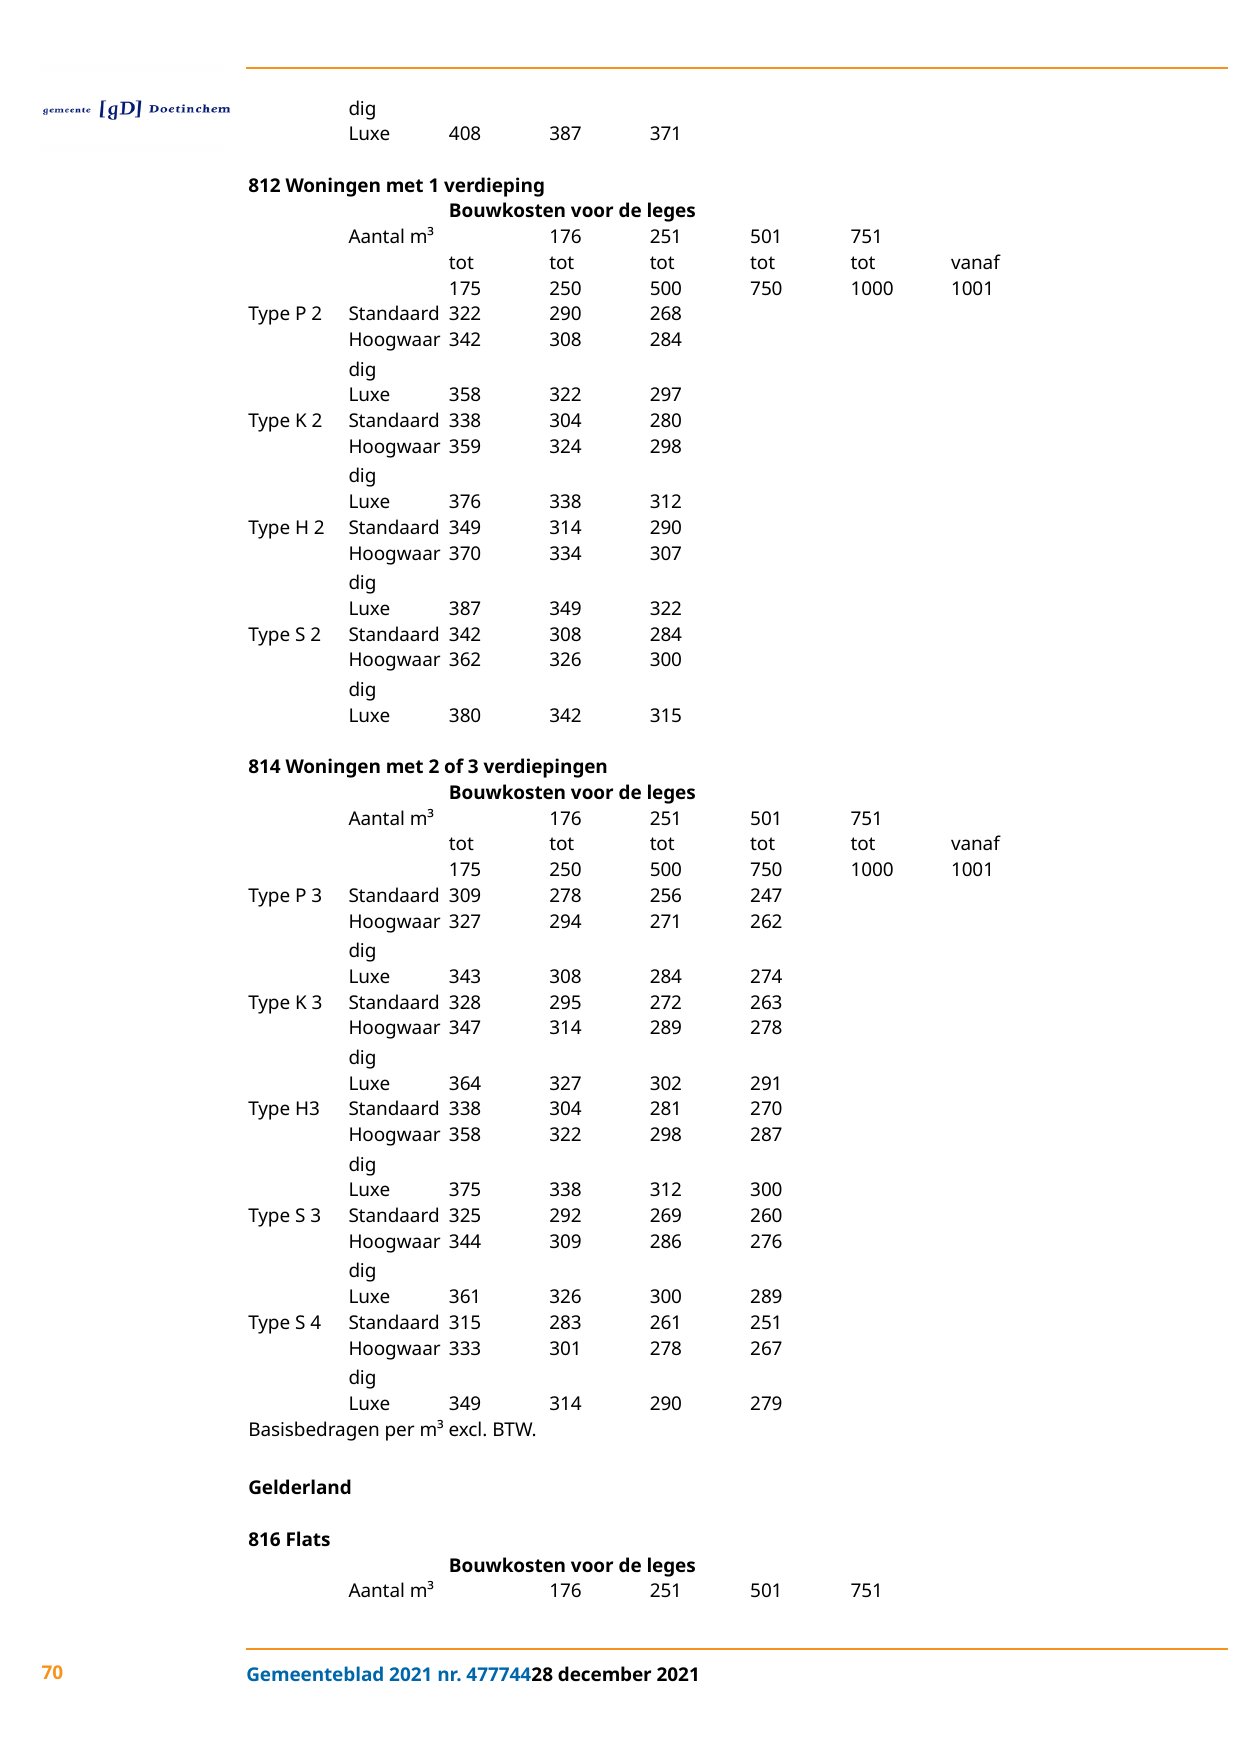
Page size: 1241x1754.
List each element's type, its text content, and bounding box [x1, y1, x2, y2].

table_cell 269 [650, 1203, 750, 1228]
table_cell 307 [650, 540, 750, 595]
table_cell 295 [549, 989, 649, 1014]
table_cell Standaard [348, 1203, 449, 1228]
table_cell [750, 382, 850, 407]
table_cell 272 [650, 989, 750, 1014]
table_cell Standaard [348, 882, 449, 908]
table_cell Bouwkosten voor de leges [449, 198, 1051, 223]
table_cell 261 [650, 1309, 750, 1335]
table_cell 291 [750, 1070, 850, 1096]
table_cell [951, 1177, 1051, 1202]
table_cell [850, 908, 951, 963]
table_cell [449, 1500, 549, 1526]
table_cell Aantal m³ [348, 224, 449, 249]
table_cell Standaard [348, 1309, 449, 1335]
table_cell 349 [449, 514, 549, 540]
table_cell 176 [549, 224, 649, 249]
table_cell [951, 647, 1051, 702]
table_cell [951, 1228, 1051, 1283]
table_cell 359 [449, 433, 549, 488]
table_cell 751 [850, 224, 951, 249]
table_cell [850, 514, 951, 540]
table_cell vanaf [951, 249, 1051, 275]
table_cell 362 [449, 647, 549, 702]
table_cell 751 [850, 1578, 951, 1603]
table_cell [1051, 1177, 1152, 1202]
table_cell [549, 146, 649, 172]
table_cell [1051, 1526, 1152, 1552]
table_cell 326 [549, 1284, 649, 1309]
table_cell tot [750, 831, 850, 856]
table_cell [951, 728, 1051, 753]
table_cell [951, 805, 1051, 831]
table_cell 294 [549, 908, 649, 963]
table_cell [850, 728, 951, 753]
table_cell 175 [449, 275, 549, 301]
table_cell [850, 1228, 951, 1283]
table_header Gelderland [248, 1475, 1051, 1500]
table_cell [248, 249, 348, 275]
table_cell 300 [650, 647, 750, 702]
table_cell 347 [449, 1015, 549, 1070]
table_cell Type H3 [248, 1096, 348, 1121]
table_cell 280 [650, 408, 750, 433]
table_cell Standaard [348, 408, 449, 433]
table_cell Type K 2 [248, 408, 348, 433]
table_cell [850, 408, 951, 433]
table_cell tot [549, 249, 649, 275]
table_cell [449, 95, 549, 121]
table_cell [1051, 595, 1152, 621]
table_cell tot [650, 249, 750, 275]
table_cell 501 [750, 1578, 850, 1603]
table_cell [750, 728, 850, 753]
table_cell Luxe [348, 382, 449, 407]
table_cell [348, 1552, 449, 1577]
table_cell Hoogwaardig [348, 647, 449, 702]
table_cell Standaard [348, 514, 449, 540]
table_cell Luxe [348, 702, 449, 728]
table_cell [248, 1390, 348, 1416]
table_cell Luxe [348, 1284, 449, 1309]
table_cell 297 [650, 382, 750, 407]
table_cell 349 [549, 595, 649, 621]
table_cell 176 [549, 1578, 649, 1603]
table_cell [1051, 249, 1152, 275]
table_cell 308 [549, 963, 649, 989]
table_cell [1051, 489, 1152, 514]
table_cell [348, 198, 449, 223]
table_cell [1051, 1203, 1152, 1228]
table_cell 274 [750, 963, 850, 989]
table_cell 247 [750, 882, 850, 908]
table_cell 326 [549, 647, 649, 702]
table_cell dig [348, 95, 449, 121]
table_cell 308 [549, 621, 649, 647]
table_cell [750, 647, 850, 702]
table_cell [951, 1309, 1051, 1335]
table_cell [850, 540, 951, 595]
table_cell [951, 1390, 1051, 1416]
table_cell tot [650, 831, 750, 856]
table_cell 298 [650, 433, 750, 488]
table_cell Standaard [348, 301, 449, 326]
table_cell [1051, 198, 1152, 223]
table_cell [248, 382, 348, 407]
table_cell [850, 1121, 951, 1177]
table_cell [650, 95, 750, 121]
table_cell 289 [750, 1284, 850, 1309]
table_cell [1051, 1121, 1152, 1177]
table_cell Luxe [348, 1390, 449, 1416]
table_cell [951, 621, 1051, 647]
table_cell [951, 595, 1051, 621]
table_cell [348, 249, 449, 275]
table_cell 1001 [951, 275, 1051, 301]
table_cell 322 [449, 301, 549, 326]
table_cell [850, 989, 951, 1014]
table_cell Luxe [348, 121, 449, 146]
table_cell [951, 146, 1051, 172]
table_cell 501 [750, 224, 850, 249]
table_cell [951, 301, 1051, 326]
table_cell [248, 1335, 348, 1390]
table_cell [1051, 301, 1152, 326]
table_cell 327 [549, 1070, 649, 1096]
table_cell Type K 3 [248, 989, 348, 1014]
table_cell Hoogwaardig [348, 1015, 449, 1070]
table_cell [1051, 382, 1152, 407]
table_cell [1051, 146, 1152, 172]
table_cell [850, 647, 951, 702]
table_cell [951, 433, 1051, 488]
table_cell [750, 1500, 850, 1526]
table_cell Hoogwaardig [348, 908, 449, 963]
table_cell tot [850, 831, 951, 856]
table_cell 276 [750, 1228, 850, 1283]
table_cell [248, 275, 348, 301]
table_cell [248, 856, 348, 882]
table_cell 279 [750, 1390, 850, 1416]
table_cell Type S 3 [248, 1203, 348, 1228]
table_cell [951, 989, 1051, 1014]
table_cell [248, 146, 348, 172]
table_cell [750, 514, 850, 540]
table_cell [248, 1500, 348, 1526]
table_cell 816 Flats [248, 1526, 1051, 1552]
table_cell 290 [650, 514, 750, 540]
table_cell [348, 146, 449, 172]
table_cell [951, 408, 1051, 433]
table_cell [248, 831, 348, 856]
table_cell 250 [549, 275, 649, 301]
table_cell [348, 856, 449, 882]
table_cell [1051, 95, 1152, 121]
table_cell [248, 121, 348, 146]
table_cell 314 [549, 1390, 649, 1416]
table_cell tot [850, 249, 951, 275]
table_cell Aantal m³ [348, 1578, 449, 1603]
table_cell 334 [549, 540, 649, 595]
table_cell Type S 4 [248, 1309, 348, 1335]
table_cell 263 [750, 989, 850, 1014]
table_cell [1051, 621, 1152, 647]
table_cell 500 [650, 856, 750, 882]
table_cell 750 [750, 856, 850, 882]
table_cell Type P 3 [248, 882, 348, 908]
table_cell 278 [549, 882, 649, 908]
table_cell [1051, 1552, 1152, 1577]
table_cell [951, 382, 1051, 407]
table_cell [1051, 1500, 1152, 1526]
table_cell 370 [449, 540, 549, 595]
table_cell [850, 301, 951, 326]
table_cell [449, 224, 549, 249]
table_cell 314 [549, 1015, 649, 1070]
table_cell [750, 121, 850, 146]
table_cell 281 [650, 1096, 750, 1121]
table_cell [1051, 831, 1152, 856]
table_cell [951, 963, 1051, 989]
table_cell [1051, 172, 1152, 198]
table_cell [248, 224, 348, 249]
table_cell 314 [549, 514, 649, 540]
table_cell Luxe [348, 489, 449, 514]
table_cell 298 [650, 1121, 750, 1177]
table_cell 176 [549, 805, 649, 831]
table_cell [850, 963, 951, 989]
table_cell [750, 702, 850, 728]
table_cell Type P 2 [248, 301, 348, 326]
table_cell 338 [449, 408, 549, 433]
table_cell [1051, 224, 1152, 249]
table_cell [449, 805, 549, 831]
table_cell 260 [750, 1203, 850, 1228]
table_cell [850, 595, 951, 621]
table_cell [951, 702, 1051, 728]
table_cell 408 [449, 121, 549, 146]
table_cell [951, 1335, 1051, 1390]
table_cell Standaard [348, 1096, 449, 1121]
table_cell [951, 1284, 1051, 1309]
table_cell Standaard [348, 621, 449, 647]
table_cell 312 [650, 1177, 750, 1202]
table_cell [650, 146, 750, 172]
table_cell 309 [549, 1228, 649, 1283]
table_cell [248, 908, 348, 963]
table_cell [951, 1203, 1051, 1228]
table_cell [248, 198, 348, 223]
table_cell 290 [650, 1390, 750, 1416]
table_cell 325 [449, 1203, 549, 1228]
table_cell [750, 621, 850, 647]
table_cell [850, 1070, 951, 1096]
table_cell [1051, 275, 1152, 301]
table_cell [850, 433, 951, 488]
table_cell [1051, 728, 1152, 753]
table_cell [1051, 779, 1152, 805]
table_cell [951, 489, 1051, 514]
table_cell 343 [449, 963, 549, 989]
table_cell Aantal m³ [348, 805, 449, 831]
table_cell [1051, 1416, 1152, 1442]
table_cell [248, 433, 348, 488]
table_cell [750, 489, 850, 514]
table_cell [951, 514, 1051, 540]
table_cell [1051, 1335, 1152, 1390]
table_cell 328 [449, 989, 549, 1014]
table_cell [850, 1177, 951, 1202]
table_cell [248, 1228, 348, 1283]
table_cell [951, 1578, 1051, 1603]
table_cell Luxe [348, 963, 449, 989]
table_cell 278 [650, 1335, 750, 1390]
table_cell [951, 1070, 1051, 1096]
table_cell [248, 595, 348, 621]
table_cell [750, 301, 850, 326]
table_cell 267 [750, 1335, 850, 1390]
table_cell 256 [650, 882, 750, 908]
table_cell [850, 702, 951, 728]
table_cell 387 [449, 595, 549, 621]
table_cell 251 [750, 1309, 850, 1335]
table_cell [951, 1096, 1051, 1121]
table_cell Type H 2 [248, 514, 348, 540]
table_cell [750, 595, 850, 621]
table_cell [248, 1015, 348, 1070]
table_cell [1051, 433, 1152, 488]
table_cell [1051, 1228, 1152, 1283]
table_cell 814 Woningen met 2 of 3 verdiepingen [248, 754, 1051, 779]
table_cell [248, 489, 348, 514]
table_cell [850, 95, 951, 121]
table_cell [1051, 856, 1152, 882]
table_cell [248, 326, 348, 382]
table_cell [248, 1552, 348, 1577]
table_cell [248, 1284, 348, 1309]
table_cell [248, 779, 348, 805]
table_cell Hoogwaardig [348, 1335, 449, 1390]
table_cell [1051, 408, 1152, 433]
table_cell 270 [750, 1096, 850, 1121]
table_cell [951, 326, 1051, 382]
table_cell [1051, 1284, 1152, 1309]
table_cell [449, 728, 549, 753]
table_cell [1051, 1096, 1152, 1121]
table_cell 300 [750, 1177, 850, 1202]
table_cell [449, 1578, 549, 1603]
table_cell [951, 882, 1051, 908]
table_cell [951, 121, 1051, 146]
table_cell [248, 647, 348, 702]
table_cell [650, 1500, 750, 1526]
table_cell [750, 146, 850, 172]
table_cell 1000 [850, 856, 951, 882]
table_cell [850, 382, 951, 407]
table_cell [850, 1203, 951, 1228]
table_cell Type S 2 [248, 621, 348, 647]
table_cell 251 [650, 1578, 750, 1603]
table_cell 251 [650, 805, 750, 831]
table_cell [549, 1500, 649, 1526]
table_cell 308 [549, 326, 649, 382]
table_cell [951, 540, 1051, 595]
table_cell [348, 728, 449, 753]
table_cell 284 [650, 326, 750, 382]
table_cell vanaf [951, 831, 1051, 856]
table_cell [951, 1500, 1051, 1526]
table_cell [348, 275, 449, 301]
table_cell [1051, 514, 1152, 540]
table_cell tot [750, 249, 850, 275]
table_cell [850, 1309, 951, 1335]
table_cell Bouwkosten voor de leges [449, 779, 1051, 805]
table_cell [850, 1390, 951, 1416]
table_cell tot [549, 831, 649, 856]
table_cell [549, 728, 649, 753]
table_cell [1051, 1070, 1152, 1096]
table_cell [1051, 121, 1152, 146]
table_cell 289 [650, 1015, 750, 1070]
table_cell 251 [650, 224, 750, 249]
table_cell 376 [449, 489, 549, 514]
table_cell Standaard [348, 989, 449, 1014]
table_cell 380 [449, 702, 549, 728]
table_cell [1051, 1309, 1152, 1335]
table_cell [248, 1177, 348, 1202]
table_cell [850, 146, 951, 172]
table_cell 1001 [951, 856, 1051, 882]
table_cell [850, 489, 951, 514]
table_cell [850, 621, 951, 647]
table_cell 327 [449, 908, 549, 963]
table_cell 375 [449, 1177, 549, 1202]
table_cell 309 [449, 882, 549, 908]
table_cell 364 [449, 1070, 549, 1096]
table_cell [750, 433, 850, 488]
table_cell [1051, 326, 1152, 382]
table_cell 284 [650, 963, 750, 989]
table_cell [850, 326, 951, 382]
table_cell [1051, 647, 1152, 702]
table_cell 322 [650, 595, 750, 621]
table_cell tot [449, 249, 549, 275]
table_cell 361 [449, 1284, 549, 1309]
table_cell [248, 1578, 348, 1603]
table_cell [1051, 540, 1152, 595]
table_cell 358 [449, 382, 549, 407]
table_cell [1051, 1015, 1152, 1070]
table_cell 322 [549, 1121, 649, 1177]
table_cell 324 [549, 433, 649, 488]
table_cell 315 [449, 1309, 549, 1335]
table_cell [248, 1121, 348, 1177]
table_cell Hoogwaardig [348, 433, 449, 488]
table_cell 371 [650, 121, 750, 146]
table_cell 268 [650, 301, 750, 326]
table_cell [1051, 989, 1152, 1014]
table_cell 358 [449, 1121, 549, 1177]
table_cell [750, 540, 850, 595]
table_cell 338 [449, 1096, 549, 1121]
table_cell 292 [549, 1203, 649, 1228]
table_cell 312 [650, 489, 750, 514]
table_cell Luxe [348, 1070, 449, 1096]
table_cell [750, 95, 850, 121]
table_cell 304 [549, 408, 649, 433]
table_cell 338 [549, 489, 649, 514]
table_cell [1051, 1578, 1152, 1603]
table_cell tot [449, 831, 549, 856]
table_cell 300 [650, 1284, 750, 1309]
table_cell [850, 1335, 951, 1390]
table_cell Hoogwaardig [348, 1121, 449, 1177]
table_cell [850, 1015, 951, 1070]
table_cell [248, 805, 348, 831]
table_cell [248, 963, 348, 989]
table_cell [1051, 805, 1152, 831]
table_cell 501 [750, 805, 850, 831]
table_cell 302 [650, 1070, 750, 1096]
table_cell [850, 1500, 951, 1526]
table_cell 750 [750, 275, 850, 301]
table_cell Basisbedragen per m³ excl. BTW. [248, 1416, 1051, 1442]
table_cell [1051, 882, 1152, 908]
table_cell 278 [750, 1015, 850, 1070]
table_cell [1051, 963, 1152, 989]
table_cell 271 [650, 908, 750, 963]
table_cell [348, 831, 449, 856]
table_cell 342 [449, 621, 549, 647]
table_cell [248, 95, 348, 121]
table_cell [951, 1015, 1051, 1070]
table_cell [348, 779, 449, 805]
table_cell 262 [750, 908, 850, 963]
table_cell 812 Woningen met 1 verdieping [248, 172, 1051, 198]
table_cell [449, 146, 549, 172]
table_cell 500 [650, 275, 750, 301]
table_cell 333 [449, 1335, 549, 1390]
table_cell [750, 408, 850, 433]
table_cell 175 [449, 856, 549, 882]
table_cell [248, 1070, 348, 1096]
table_cell [750, 326, 850, 382]
table_cell [850, 121, 951, 146]
table_cell [1051, 908, 1152, 963]
table_cell 283 [549, 1309, 649, 1335]
table_cell [348, 1500, 449, 1526]
table_cell 338 [549, 1177, 649, 1202]
table_cell Hoogwaardig [348, 326, 449, 382]
table_cell [850, 882, 951, 908]
table_cell [248, 702, 348, 728]
table_cell [1051, 702, 1152, 728]
table_cell Luxe [348, 1177, 449, 1202]
table_cell Luxe [348, 595, 449, 621]
table_cell 290 [549, 301, 649, 326]
table_cell 322 [549, 382, 649, 407]
table_cell Hoogwaardig [348, 540, 449, 595]
table_cell 349 [449, 1390, 549, 1416]
table_cell 342 [549, 702, 649, 728]
table_cell 284 [650, 621, 750, 647]
table_cell Hoogwaardig [348, 1228, 449, 1283]
table_cell 301 [549, 1335, 649, 1390]
table_cell [951, 908, 1051, 963]
table_cell [951, 1121, 1051, 1177]
table_cell [650, 728, 750, 753]
table_cell [951, 224, 1051, 249]
table_cell Bouwkosten voor de leges [449, 1552, 1051, 1577]
table_cell [850, 1284, 951, 1309]
table_cell 286 [650, 1228, 750, 1283]
table_header [1051, 1475, 1152, 1500]
table_cell [549, 95, 649, 121]
table_cell 1000 [850, 275, 951, 301]
table_cell 344 [449, 1228, 549, 1283]
table_cell 342 [449, 326, 549, 382]
table_cell [1051, 1390, 1152, 1416]
table_cell 287 [750, 1121, 850, 1177]
table_cell [248, 540, 348, 595]
table_cell [951, 95, 1051, 121]
table_cell [248, 728, 348, 753]
table_cell 315 [650, 702, 750, 728]
table_cell [850, 1096, 951, 1121]
table_cell 250 [549, 856, 649, 882]
table_cell 751 [850, 805, 951, 831]
table_cell [1051, 754, 1152, 779]
picture [41, 47, 231, 172]
table_cell 304 [549, 1096, 649, 1121]
table_cell 387 [549, 121, 649, 146]
